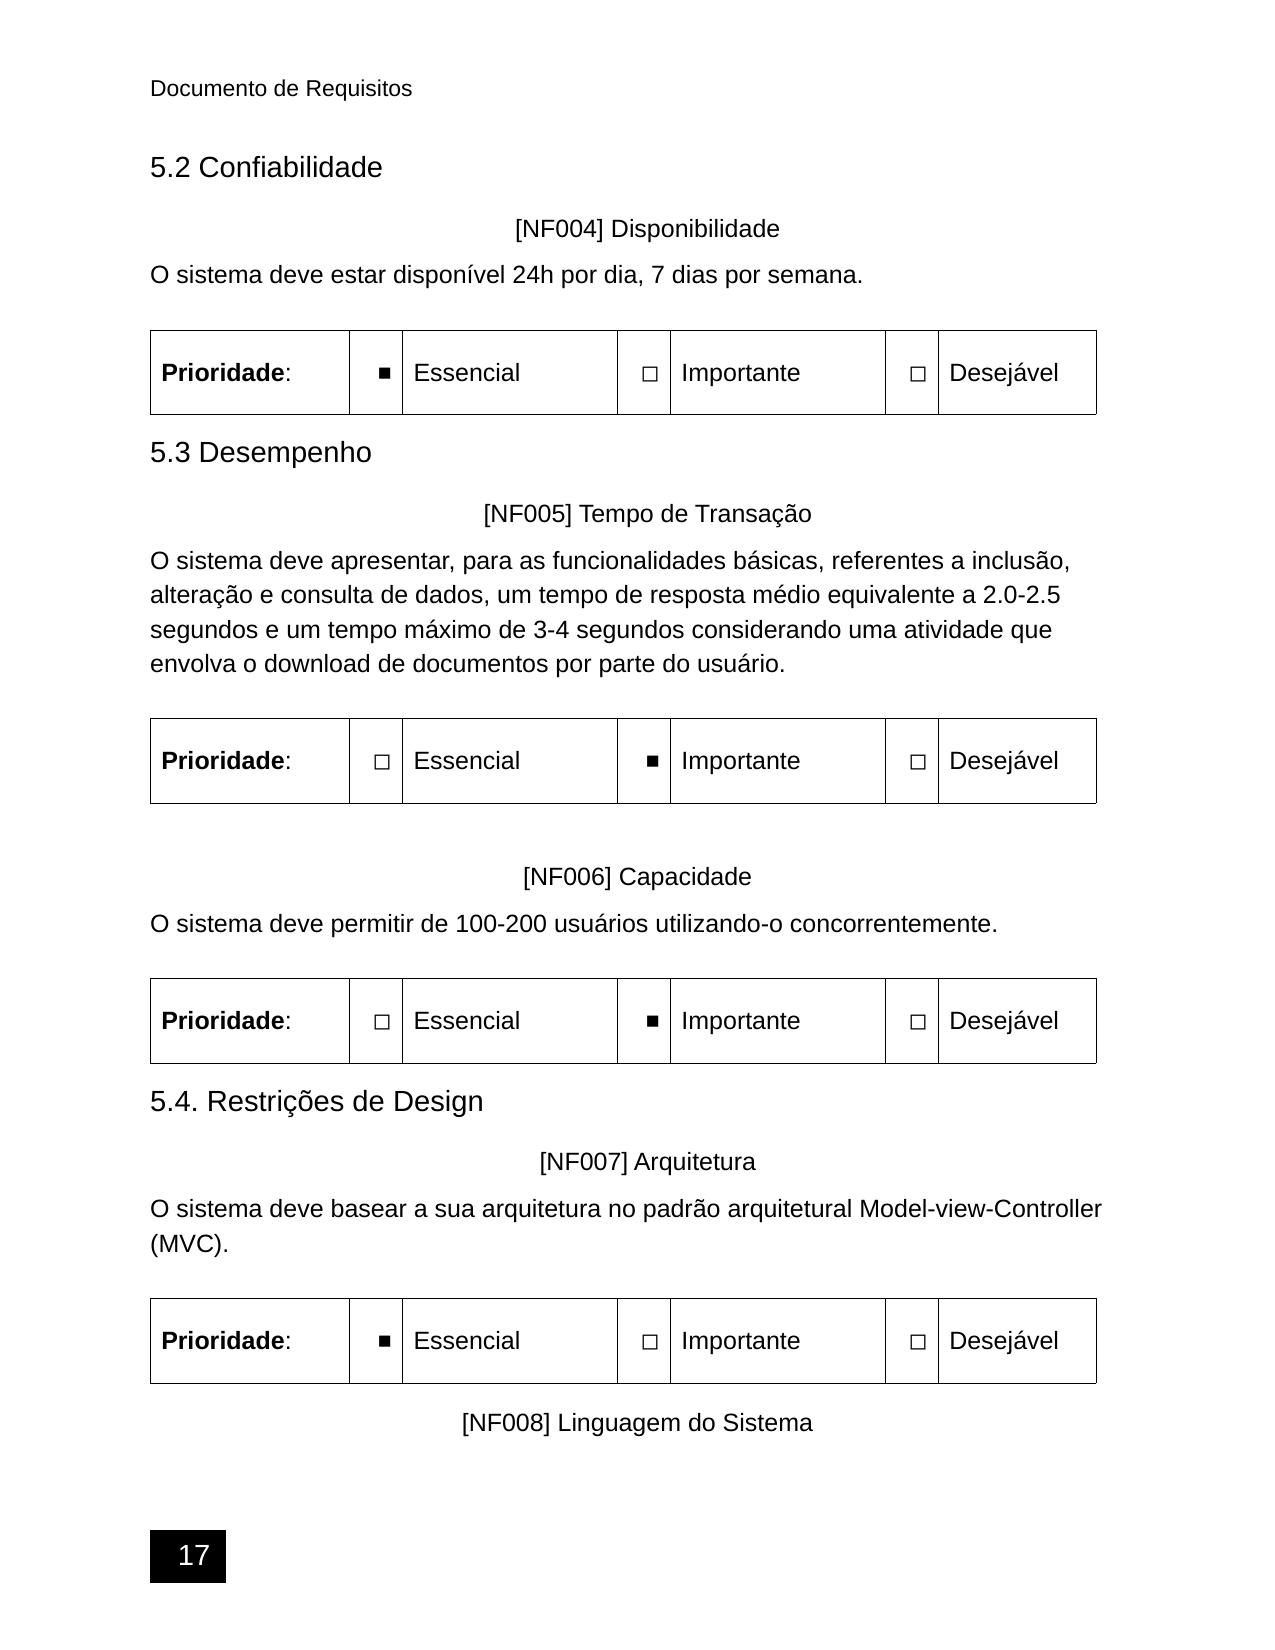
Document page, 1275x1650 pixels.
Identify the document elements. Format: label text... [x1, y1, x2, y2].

table_header Prioridade: [151, 1299, 349, 1382]
subtitle 5.2 Confiabilidade [150, 150, 1125, 183]
table_header ■ [618, 719, 670, 803]
table_header ◻ [886, 979, 938, 1063]
text [NF006] Capacidade [150, 862, 1125, 891]
table_header Desejável [939, 1299, 1096, 1382]
text [NF007] Arquitetura [170, 1147, 1125, 1176]
text O sistema deve estar disponível 24h por dia, 7 dias por semana. [150, 261, 1125, 289]
table_header ◻ [618, 331, 670, 414]
text O sistema deve basear a sua arquitetura no padrão arquitetural Model-view-Controller (MVC). [150, 1194, 1125, 1258]
table_header Essencial [403, 719, 617, 803]
table_header Prioridade: [151, 979, 349, 1063]
table_header ■ [350, 331, 402, 414]
table_header Importante [671, 979, 885, 1063]
table_header ◻ [350, 719, 402, 803]
table_header Desejável [939, 331, 1096, 414]
table_header ◻ [886, 331, 938, 414]
table_header ◻ [350, 979, 402, 1063]
table_header Essencial [403, 1299, 617, 1382]
text [NF004] Disponibilidade [170, 213, 1125, 242]
table_header Prioridade: [151, 719, 349, 803]
text O sistema deve apresentar, para as funcionalidades básicas, referentes a inclusão, alteração e consulta de dados, um tempo de resposta médio equivalente a 2.0-2.5 segundos e um tempo máximo de 3-4 segundos considerando uma atividade que envolva o download de documentos por parte do usuário. [150, 546, 1125, 678]
subtitle 5.4. Restrições de Design [150, 1084, 1125, 1117]
table_header ■ [618, 979, 670, 1063]
text O sistema deve permitir de 100-200 usuários utilizando-o concorrentemente. [150, 909, 1125, 938]
table_header Essencial [403, 331, 617, 414]
text [NF008] Linguagem do Sistema [150, 1408, 1125, 1436]
table_header Prioridade: [151, 331, 349, 414]
table_header ◻ [886, 1299, 938, 1382]
table_header Importante [671, 719, 885, 803]
text [NF005] Tempo de Transação [170, 499, 1125, 527]
table_header Desejável [939, 979, 1096, 1063]
table_header ■ [350, 1299, 402, 1382]
subtitle 5.3 Desempenho [150, 435, 1125, 469]
table_header Desejável [939, 719, 1096, 803]
table_header ◻ [886, 719, 938, 803]
table_header Essencial [403, 979, 617, 1063]
table_header ◻ [618, 1299, 670, 1382]
table_header Importante [671, 331, 885, 414]
table_header Importante [671, 1299, 885, 1382]
